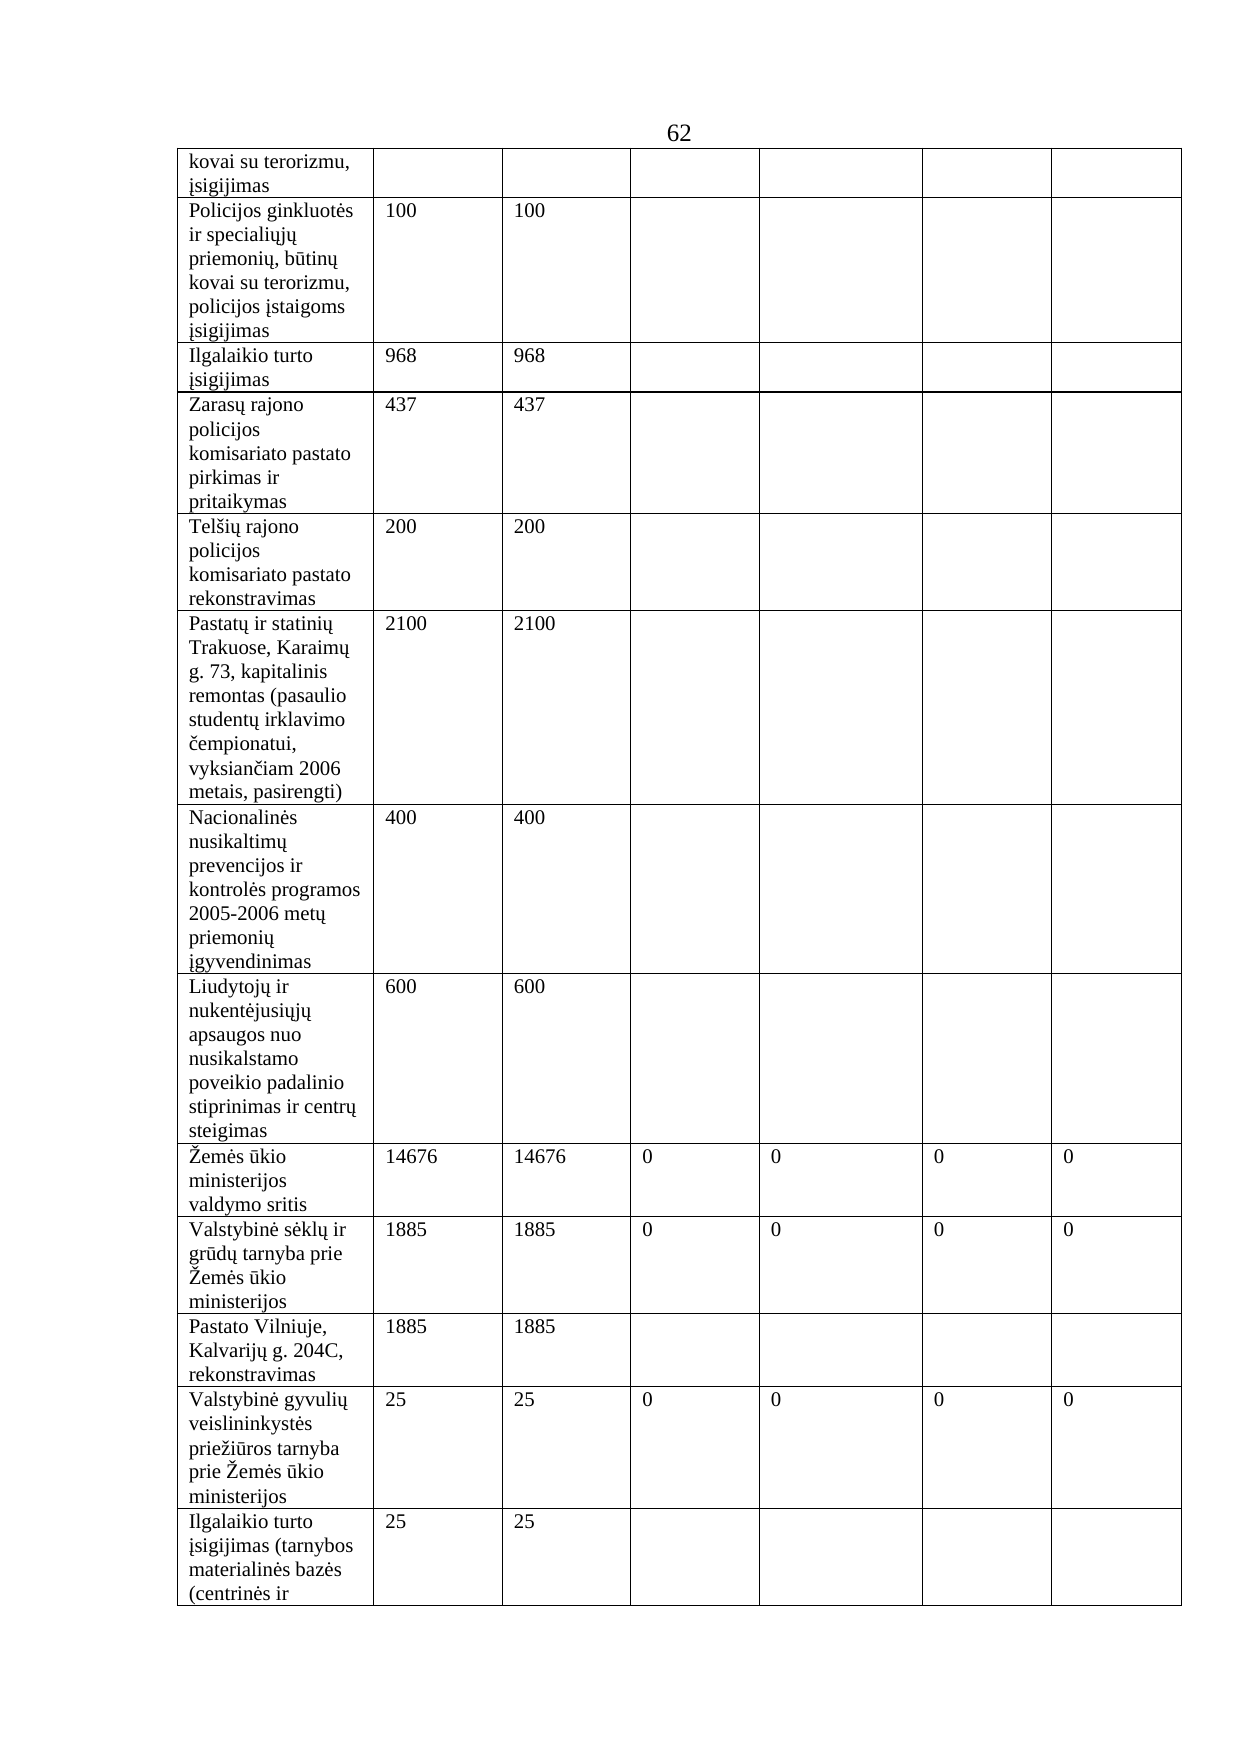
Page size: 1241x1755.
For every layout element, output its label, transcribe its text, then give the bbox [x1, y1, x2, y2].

table_cell [760, 393, 922, 513]
table_cell [1052, 1509, 1181, 1605]
table_cell 25 [374, 1387, 502, 1508]
table_cell Ilgalaikio turto įsigijimas [178, 343, 373, 391]
table_cell 25 [503, 1509, 630, 1605]
table_cell 100 [374, 198, 502, 342]
table_cell 0 [1052, 1144, 1181, 1216]
table_cell [631, 343, 759, 391]
table_cell [923, 1509, 1051, 1605]
table_cell 1885 [374, 1217, 502, 1313]
table_cell 437 [503, 393, 630, 513]
table_cell [923, 611, 1051, 803]
table_cell 968 [503, 343, 630, 391]
table_cell [1052, 805, 1181, 973]
table_cell [631, 1509, 759, 1605]
table_cell 14676 [503, 1144, 630, 1216]
table_cell 1885 [503, 1217, 630, 1313]
table_cell [1052, 343, 1181, 391]
table_cell Pastatų ir statinių Trakuose, Karaimų g. 73, kapitalinis remontas (pasaulio studentų irklavimo čempionatui, vyksiančiam 2006 metais, pasirengti) [178, 611, 373, 803]
table_cell 200 [503, 514, 630, 610]
table_cell Ilgalaikio turto įsigijimas (tarnybos materialinės bazės (centrinės ir [178, 1509, 373, 1605]
table_cell Zarasų rajono policijos komisariato pastato pirkimas ir pritaikymas [178, 393, 373, 513]
table_cell [760, 611, 922, 803]
table_cell 200 [374, 514, 502, 610]
table_cell 0 [1052, 1387, 1181, 1508]
table_cell [1052, 611, 1181, 803]
table_cell [631, 611, 759, 803]
table_cell [631, 514, 759, 610]
table_cell [923, 805, 1051, 973]
table_cell 0 [760, 1144, 922, 1216]
table_cell [1052, 514, 1181, 610]
table_cell [631, 1314, 759, 1386]
table_cell [923, 974, 1051, 1142]
table_cell [760, 1314, 922, 1386]
table_cell 2100 [503, 611, 630, 803]
table_cell 600 [503, 974, 630, 1142]
table_cell [760, 1509, 922, 1605]
table_cell 25 [374, 1509, 502, 1605]
table_cell [1052, 198, 1181, 342]
table_cell Valstybinė sėklų ir grūdų tarnyba prie Žemės ūkio ministerijos [178, 1217, 373, 1313]
table_cell Žemės ūkio ministerijos valdymo sritis [178, 1144, 373, 1216]
table_cell 2100 [374, 611, 502, 803]
table_cell [1052, 1314, 1181, 1386]
table_cell Valstybinė gyvulių veislininkystės priežiūros tarnyba prie Žemės ūkio ministerijos [178, 1387, 373, 1508]
table_cell [631, 149, 759, 197]
table_cell kovai su terorizmu, įsigijimas [178, 149, 373, 197]
table_cell [760, 805, 922, 973]
table_cell [923, 393, 1051, 513]
table_cell [760, 974, 922, 1142]
table_cell 1885 [503, 1314, 630, 1386]
table_cell 0 [923, 1217, 1051, 1313]
table_cell 100 [503, 198, 630, 342]
table_cell 0 [923, 1144, 1051, 1216]
table_cell 968 [374, 343, 502, 391]
table_cell Policijos ginkluotės ir specialiųjų priemonių, būtinų kovai su terorizmu, policijos įstaigoms įsigijimas [178, 198, 373, 342]
table_cell [374, 149, 502, 197]
table_cell 0 [760, 1387, 922, 1508]
table_cell 25 [503, 1387, 630, 1508]
table_cell 0 [1052, 1217, 1181, 1313]
table_cell 0 [923, 1387, 1051, 1508]
table_cell [923, 198, 1051, 342]
table_cell 400 [374, 805, 502, 973]
table_cell 437 [374, 393, 502, 513]
table_cell Pastato Vilniuje, Kalvarijų g. 204C, rekonstravimas [178, 1314, 373, 1386]
table_cell [923, 1314, 1051, 1386]
table_cell 0 [631, 1387, 759, 1508]
table_cell 600 [374, 974, 502, 1142]
table_cell 0 [631, 1144, 759, 1216]
table_cell [503, 149, 630, 197]
table_cell [631, 805, 759, 973]
table_cell [631, 393, 759, 513]
table_cell Nacionalinės nusikaltimų prevencijos ir kontrolės programos 2005-2006 metų priemonių įgyvendinimas [178, 805, 373, 973]
table_cell 0 [631, 1217, 759, 1313]
table_cell 0 [760, 1217, 922, 1313]
table_cell [923, 514, 1051, 610]
table_cell [631, 198, 759, 342]
table_cell [760, 514, 922, 610]
table_cell Telšių rajono policijos komisariato pastato rekonstravimas [178, 514, 373, 610]
table_cell 1885 [374, 1314, 502, 1386]
table_cell [923, 343, 1051, 391]
table_cell 400 [503, 805, 630, 973]
table_cell [631, 974, 759, 1142]
table_cell [1052, 149, 1181, 197]
table_cell [1052, 974, 1181, 1142]
table_cell [923, 149, 1051, 197]
table_cell [760, 149, 922, 197]
table_cell [1052, 393, 1181, 513]
table_cell [760, 343, 922, 391]
table_cell 14676 [374, 1144, 502, 1216]
table_cell Liudytojų ir nukentėjusiųjų apsaugos nuo nusikalstamo poveikio padalinio stiprinimas ir centrų steigimas [178, 974, 373, 1142]
table_cell [760, 198, 922, 342]
